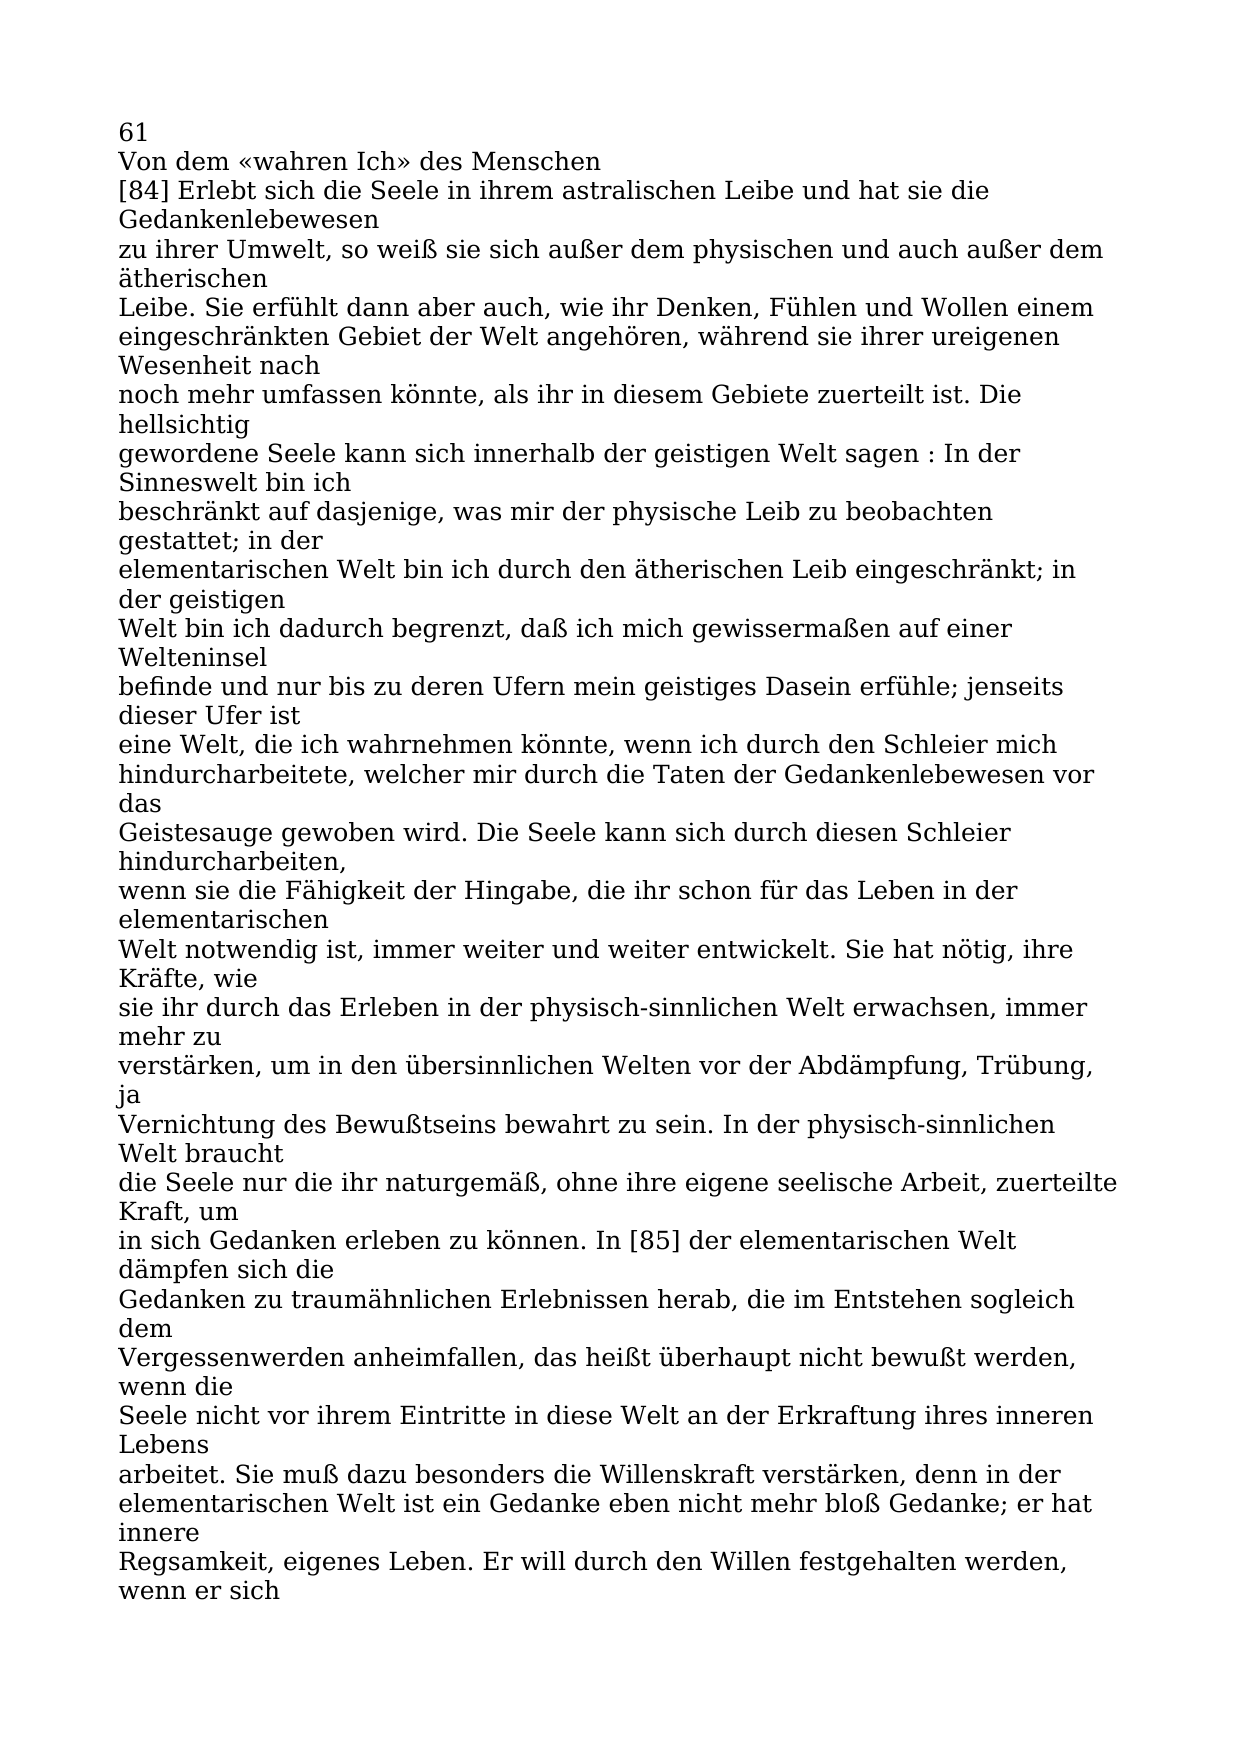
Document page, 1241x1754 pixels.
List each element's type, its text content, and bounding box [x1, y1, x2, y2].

text verstärken, um in den übersinnlichen Welten vor der Abdämpfung, Trübung, ja [118, 1051, 1122, 1110]
text Vernichtung des Bewußtseins bewahrt zu sein. In der physisch-sinnlichen Welt braucht [118, 1110, 1122, 1168]
text 61 [118, 118, 1122, 147]
text elementarischen Welt ist ein Gedanke eben nicht mehr bloß Gedanke; er hat innere [118, 1489, 1122, 1547]
text [84] Erlebt sich die Seele in ihrem astralischen Leibe und hat sie die Gedankenlebewesen [118, 176, 1122, 235]
text wenn sie die Fähigkeit der Hingabe, die ihr schon für das Leben in der elementarischen [118, 876, 1122, 935]
text Vergessenwerden anheimfallen, das heißt überhaupt nicht bewußt werden, wenn die [118, 1343, 1122, 1401]
text beschränkt auf dasjenige, was mir der physische Leib zu beobachten gestattet; in der [118, 497, 1122, 556]
text Welt notwendig ist, immer weiter und weiter entwickelt. Sie hat nötig, ihre Kräfte, wie [118, 935, 1122, 993]
text eine Welt, die ich wahrnehmen könnte, wenn ich durch den Schleier mich [118, 731, 1122, 760]
text Welt bin ich dadurch begrenzt, daß ich mich gewissermaßen auf einer Welteninsel [118, 614, 1122, 672]
text Geistesauge gewoben wird. Die Seele kann sich durch diesen Schleier hindurcharbeiten, [118, 818, 1122, 876]
text Leibe. Sie erfühlt dann aber auch, wie ihr Denken, Fühlen und Wollen einem [118, 293, 1122, 322]
text befinde und nur bis zu deren Ufern mein geistiges Dasein erfühle; jenseits dieser Ufer ist [118, 672, 1122, 731]
text sie ihr durch das Erleben in der physisch-sinnlichen Welt erwachsen, immer mehr zu [118, 993, 1122, 1051]
text arbeitet. Sie muß dazu besonders die Willenskraft verstärken, denn in der [118, 1460, 1122, 1489]
text eingeschränkten Gebiet der Welt angehören, während sie ihrer ureigenen Wesenheit nach [118, 322, 1122, 381]
text zu ihrer Umwelt, so weiß sie sich außer dem physischen und auch außer dem ätherischen [118, 235, 1122, 293]
text Seele nicht vor ihrem Eintritte in diese Welt an der Erkraftung ihres inneren Lebens [118, 1401, 1122, 1460]
text elementarischen Welt bin ich durch den ätherischen Leib eingeschränkt; in der geistigen [118, 556, 1122, 614]
text Regsamkeit, eigenes Leben. Er will durch den Willen festgehalten werden, wenn er sich [118, 1547, 1122, 1606]
text Von dem «wahren Ich» des Menschen [118, 147, 1122, 176]
text Gedanken zu traumähnlichen Erlebnissen herab, die im Entstehen sogleich dem [118, 1285, 1122, 1343]
text die Seele nur die ihr naturgemäß, ohne ihre eigene seelische Arbeit, zuerteilte Kraft, um [118, 1168, 1122, 1226]
text hindurcharbeitete, welcher mir durch die Taten der Gedankenlebewesen vor das [118, 760, 1122, 818]
text gewordene Seele kann sich innerhalb der geistigen Welt sagen : In der Sinneswelt bin ich [118, 439, 1122, 497]
text noch mehr umfassen könnte, als ihr in diesem Gebiete zuerteilt ist. Die hellsichtig [118, 381, 1122, 439]
text in sich Gedanken erleben zu können. In [85] der elementarischen Welt dämpfen sich die [118, 1226, 1122, 1285]
